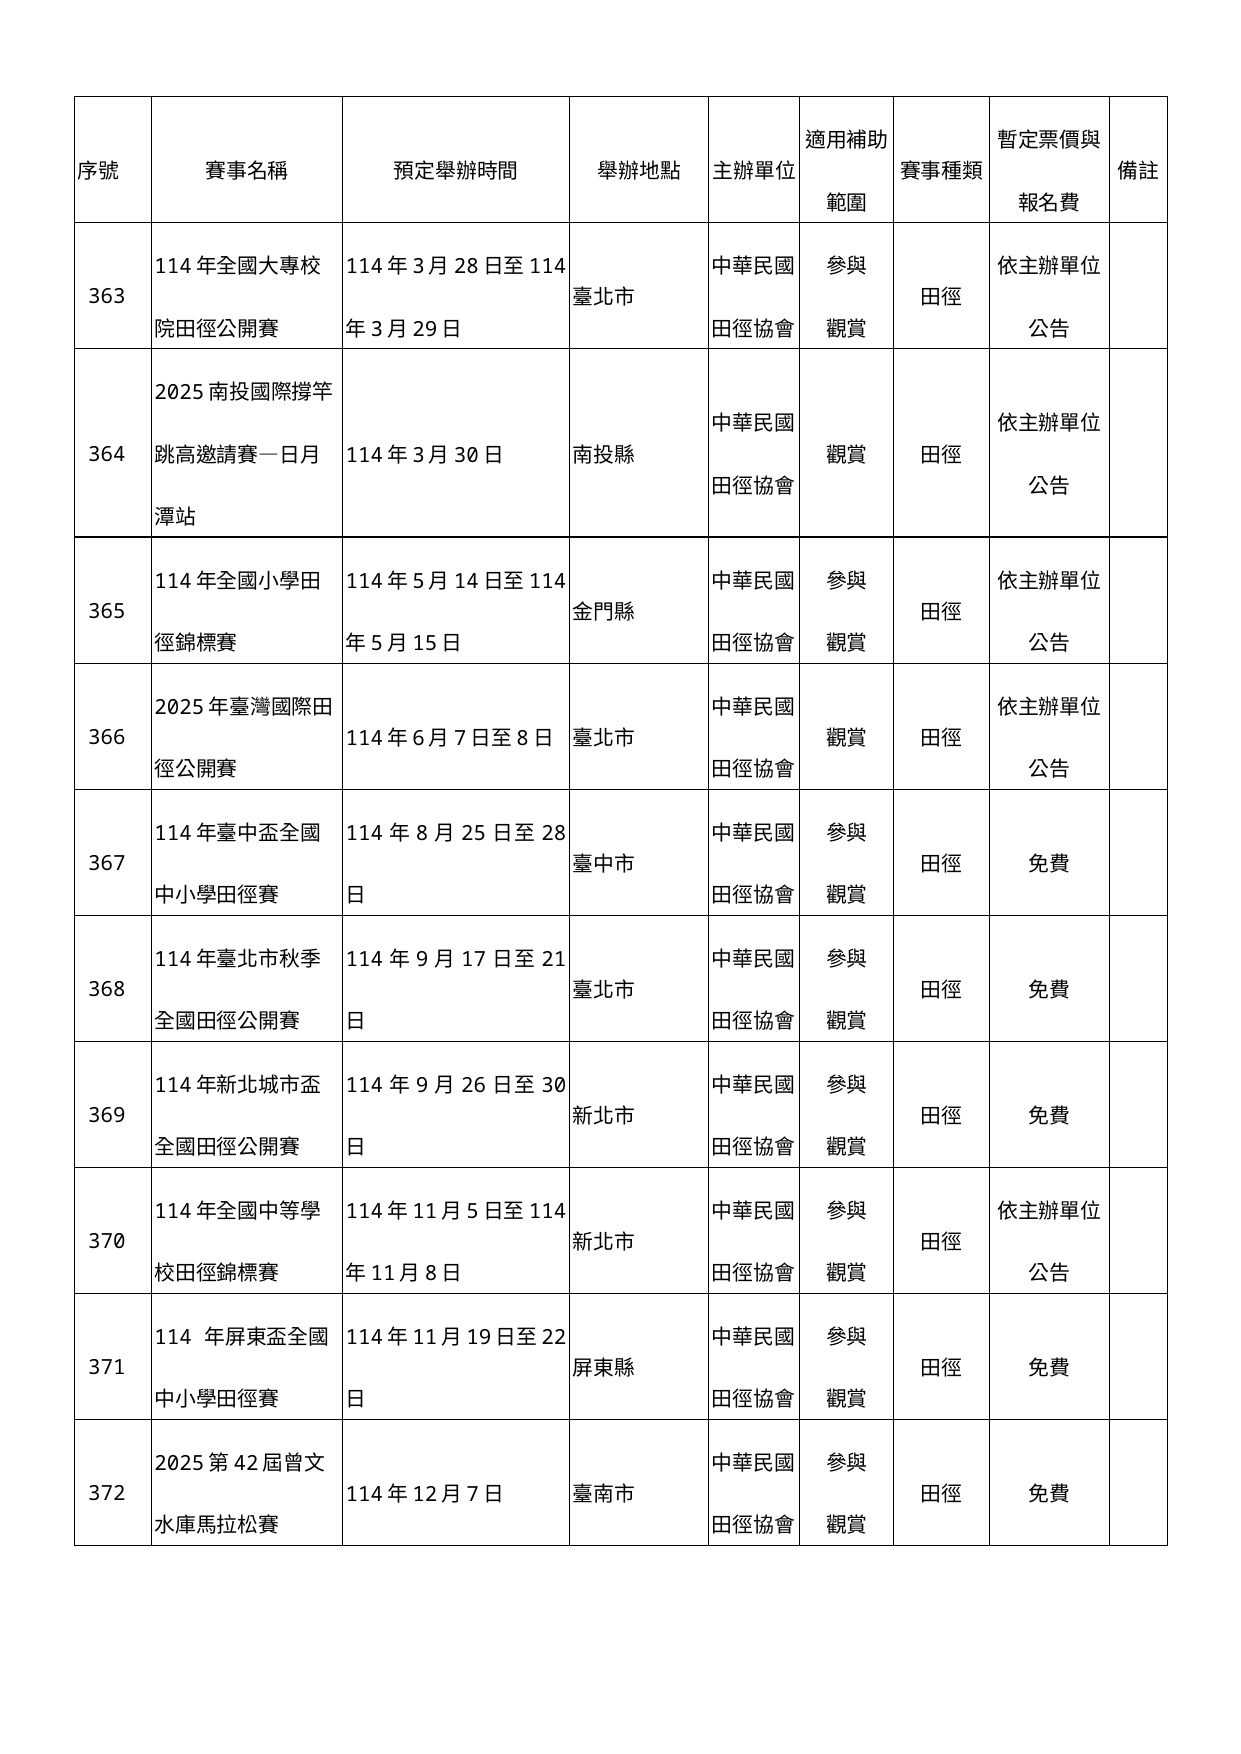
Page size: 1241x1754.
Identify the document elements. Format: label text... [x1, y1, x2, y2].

table_cell [75, 1294, 151, 1419]
table_cell [1110, 349, 1167, 536]
table_cell 114年12月7日 [343, 1420, 569, 1545]
table_cell 114年全國小學田徑錦標賽 [152, 538, 342, 662]
table_cell 中華民國田徑協會 [709, 916, 799, 1041]
table_cell 參與 觀賞 [800, 1168, 893, 1293]
table_cell [1110, 223, 1167, 348]
table_cell 免費 [990, 790, 1109, 914]
table_cell 臺北市 [570, 916, 708, 1041]
table_cell 田徑 [894, 349, 989, 536]
table_cell [75, 916, 151, 1041]
table_cell 114年全國中等學校田徑錦標賽 [152, 1168, 342, 1293]
table_cell [75, 1042, 151, 1167]
table_cell 114年新北城市盃全國田徑公開賽 [152, 1042, 342, 1167]
table_header 主辦單位 [709, 97, 799, 222]
table_cell [75, 223, 151, 348]
table_cell 新北市 [570, 1042, 708, 1167]
table_cell 臺南市 [570, 1420, 708, 1545]
table_header 適用補助範圍 [800, 97, 893, 222]
table_cell 田徑 [894, 1042, 989, 1167]
table_cell 依主辦單位公告 [990, 538, 1109, 662]
table_cell 屏東縣 [570, 1294, 708, 1419]
table_cell 依主辦單位公告 [990, 1168, 1109, 1293]
table_cell 114 年屏東盃全國中小學田徑賽 [152, 1294, 342, 1419]
table_cell 田徑 [894, 916, 989, 1041]
table_cell [1110, 1420, 1167, 1545]
table_header 備註 [1110, 97, 1167, 222]
table_cell 2025南投國際撐竿跳高邀請賽—日月潭站 [152, 349, 342, 536]
table_cell 114年11月5日至114年11月8日 [343, 1168, 569, 1293]
table_cell [75, 349, 151, 536]
table_cell 中華民國田徑協會 [709, 790, 799, 914]
table_cell 觀賞 [800, 349, 893, 536]
table_cell 免費 [990, 916, 1109, 1041]
table_cell 參與 觀賞 [800, 538, 893, 662]
table_cell 2025年臺灣國際田徑公開賽 [152, 664, 342, 788]
table_cell 免費 [990, 1042, 1109, 1167]
table_header 序號 [75, 97, 151, 222]
table_cell 參與 觀賞 [800, 1042, 893, 1167]
table_cell 依主辦單位公告 [990, 664, 1109, 788]
table_cell [1110, 790, 1167, 914]
table_cell 參與 觀賞 [800, 916, 893, 1041]
table_cell 依主辦單位公告 [990, 223, 1109, 348]
table_cell 114年3月28日至114年3月29日 [343, 223, 569, 348]
table_cell 114年5月14日至114年5月15日 [343, 538, 569, 662]
table_cell 南投縣 [570, 349, 708, 536]
table_cell [1110, 1294, 1167, 1419]
table_cell 中華民國田徑協會 [709, 223, 799, 348]
table_cell 中華民國田徑協會 [709, 349, 799, 536]
table_cell 免費 [990, 1294, 1109, 1419]
table_cell 114年全國大專校院田徑公開賽 [152, 223, 342, 348]
table_cell [1110, 538, 1167, 662]
table_cell 參與 觀賞 [800, 1420, 893, 1545]
table_header 預定舉辦時間 [343, 97, 569, 222]
table_cell 田徑 [894, 664, 989, 788]
table_header 暫定票價與報名費 [990, 97, 1109, 222]
table_cell 依主辦單位公告 [990, 349, 1109, 536]
table_cell 田徑 [894, 538, 989, 662]
table_cell 114年6月7日至8日 [343, 664, 569, 788]
table_cell 中華民國田徑協會 [709, 538, 799, 662]
table_cell 參與 觀賞 [800, 1294, 893, 1419]
table_cell 中華民國田徑協會 [709, 664, 799, 788]
table_cell 金門縣 [570, 538, 708, 662]
table_cell 114年8月25日至28日 [343, 790, 569, 914]
table_cell 臺北市 [570, 664, 708, 788]
table_cell 田徑 [894, 790, 989, 914]
table_cell [75, 664, 151, 788]
table_cell 中華民國田徑協會 [709, 1420, 799, 1545]
table_cell [75, 538, 151, 662]
table_cell 中華民國田徑協會 [709, 1042, 799, 1167]
table_cell 114年臺中盃全國中小學田徑賽 [152, 790, 342, 914]
table_cell 中華民國田徑協會 [709, 1168, 799, 1293]
table_cell 田徑 [894, 1294, 989, 1419]
table_cell [1110, 664, 1167, 788]
table_cell 參與 觀賞 [800, 790, 893, 914]
table_cell 臺北市 [570, 223, 708, 348]
table_cell 觀賞 [800, 664, 893, 788]
table_cell 參與 觀賞 [800, 223, 893, 348]
table_cell 114年臺北市秋季全國田徑公開賽 [152, 916, 342, 1041]
table_cell 114年9月26日至30日 [343, 1042, 569, 1167]
table_cell 臺中市 [570, 790, 708, 914]
table_cell 田徑 [894, 1420, 989, 1545]
table_cell 田徑 [894, 223, 989, 348]
table_cell 免費 [990, 1420, 1109, 1545]
table_cell [75, 1420, 151, 1545]
table_cell 114年11月19日至22日 [343, 1294, 569, 1419]
table_cell 田徑 [894, 1168, 989, 1293]
table_cell [75, 1168, 151, 1293]
table_cell 114年9月17日至21日 [343, 916, 569, 1041]
table_header 賽事名稱 [152, 97, 342, 222]
table_cell [1110, 1042, 1167, 1167]
table_cell 新北市 [570, 1168, 708, 1293]
table_cell [1110, 916, 1167, 1041]
table_cell 114年3月30日 [343, 349, 569, 536]
table_cell [75, 790, 151, 914]
table_cell 中華民國田徑協會 [709, 1294, 799, 1419]
table_cell 2025第42屆曾文水庫馬拉松賽 [152, 1420, 342, 1545]
table_header 賽事種類 [894, 97, 989, 222]
table_cell [1110, 1168, 1167, 1293]
table_header 舉辦地點 [570, 97, 708, 222]
